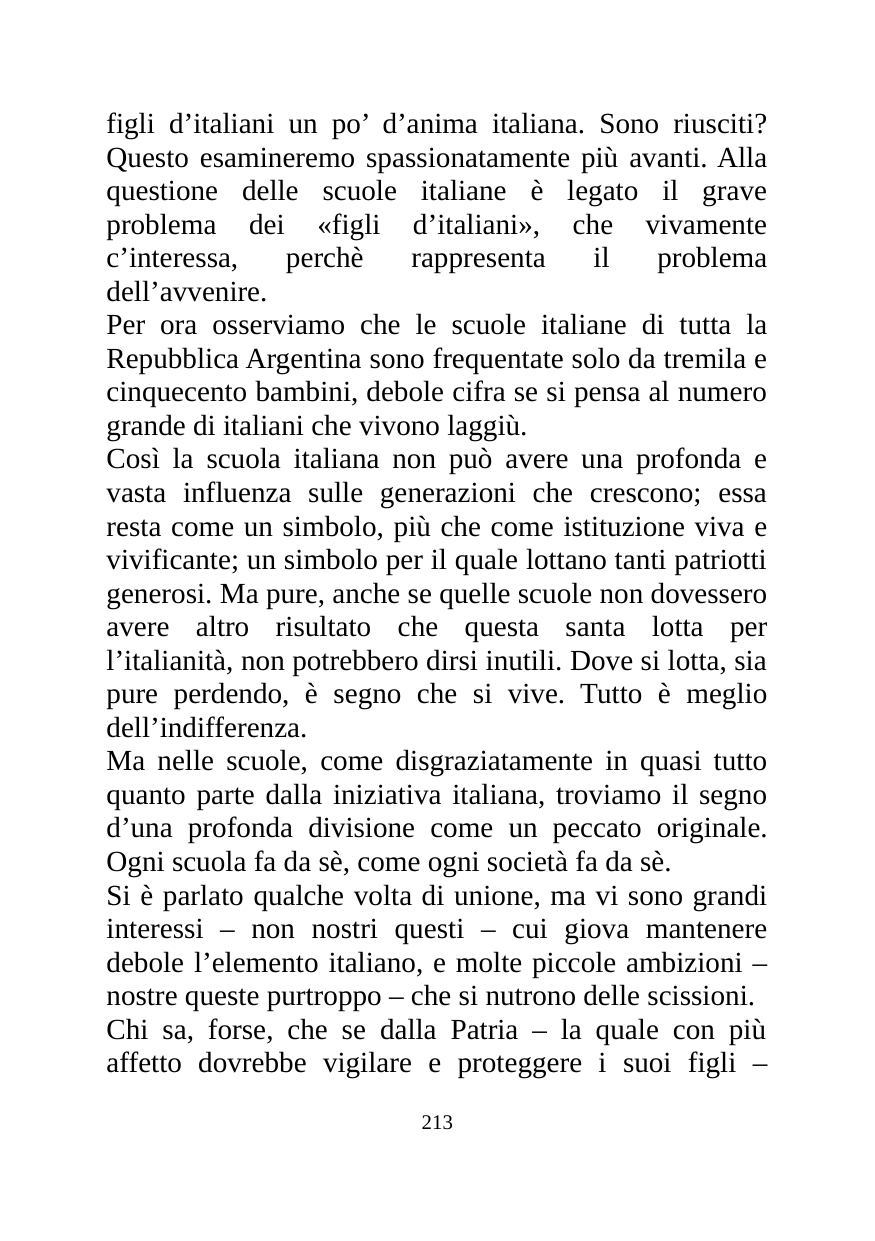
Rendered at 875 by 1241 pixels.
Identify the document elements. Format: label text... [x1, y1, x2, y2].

text Per ora osserviamo che le scuole italiane di tutta la Repubblica Argentina sono frequentate solo da tremila e cinquecento bambini, debole cifra se si pensa al numero grande di italiani che vivono laggiù. [106, 307, 768, 442]
text Chi sa, forse, che se dalla Patria – la quale con più affetto dovrebbe vigilare e proteggere i suoi figli – [106, 1012, 768, 1079]
text Si è parlato qualche volta di unione, ma vi sono grandi interessi – non nostri questi – cui giova mantenere debole l’elemento italiano, e molte piccole ambizioni – nostre queste purtroppo – che si nutrono delle scissioni. [106, 878, 768, 1012]
text figli d’italiani un po’ d’anima italiana. Sono riusciti? Questo esamineremo spassionatamente più avanti. Alla questione delle scuole italiane è legato il grave problema dei «figli d’italiani», che vivamente c’interessa, perchè rappresenta il problema dell’avvenire. [106, 106, 768, 307]
text Così la scuola italiana non può avere una profonda e vasta influenza sulle generazioni che crescono; essa resta come un simbolo, più che come istituzione viva e vivificante; un simbolo per il quale lottano tanti patriotti generosi. Ma pure, anche se quelle scuole non dovessero avere altro risultato che questa santa lotta per l’italianità, non potrebbero dirsi inutili. Dove si lotta, sia pure perdendo, è segno che si vive. Tutto è meglio dell’indifferenza. [106, 442, 768, 743]
text Ma nelle scuole, come disgraziatamente in quasi tutto quanto parte dalla iniziativa italiana, troviamo il segno d’una profonda divisione come un peccato originale. Ogni scuola fa da sè, come ogni società fa da sè. [106, 743, 768, 878]
